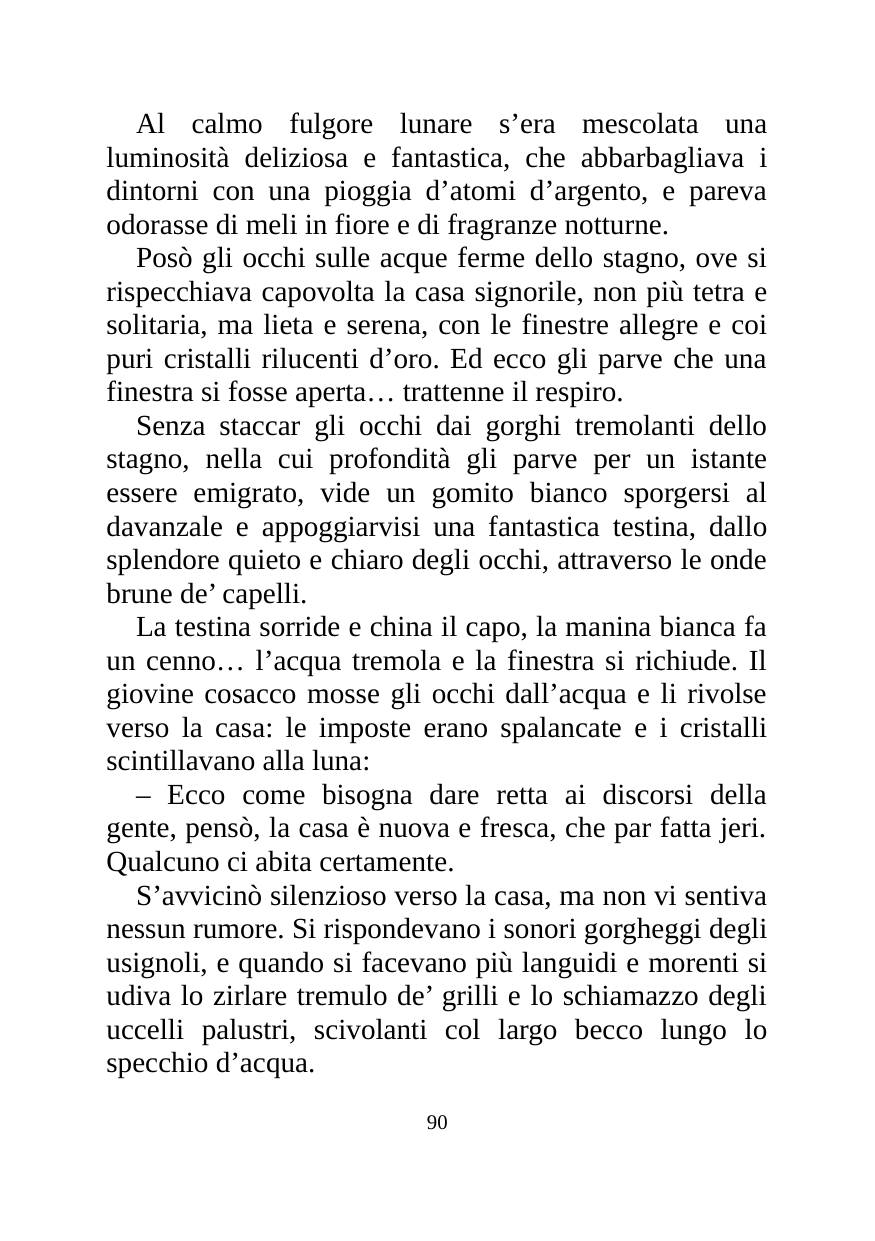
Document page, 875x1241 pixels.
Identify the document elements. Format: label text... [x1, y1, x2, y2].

text – Ecco come bisogna dare retta ai discorsi della gente, pensò, la casa è nuova e fresca, che par fatta jeri. Qualcuno ci abita certamente. [106, 777, 768, 878]
text Al calmo fulgore lunare s’era mescolata una luminosità deliziosa e fantastica, che abbarbagliava i dintorni con una pioggia d’atomi d’argento, e pareva odorasse di meli in fiore e di fragranze notturne. [106, 106, 768, 240]
text Senza staccar gli occhi dai gorghi tremolanti dello stagno, nella cui profondità gli parve per un istante essere emigrato, vide un gomito bianco sporgersi al davanzale e appoggiarvisi una fantastica testina, dallo splendore quieto e chiaro degli occhi, attraverso le onde brune de’ capelli. [106, 408, 768, 609]
text La testina sorride e china il capo, la manina bianca fa un cenno… l’acqua tremola e la finestra si richiude. Il giovine cosacco mosse gli occhi dall’acqua e li rivolse verso la casa: le imposte erano spalancate e i cristalli scintillavano alla luna: [106, 609, 768, 777]
text S’avvicinò silenzioso verso la casa, ma non vi sentiva nessun rumore. Si rispondevano i sonori gorgheggi degli usignoli, e quando si facevano più languidi e morenti si udiva lo zirlare tremulo de’ grilli e lo schiamazzo degli uccelli palustri, scivolanti col largo becco lungo lo specchio d’acqua. [106, 878, 768, 1079]
text Posò gli occhi sulle acque ferme dello stagno, ove si rispecchiava capovolta la casa signorile, non più tetra e solitaria, ma lieta e serena, con le finestre allegre e coi puri cristalli rilucenti d’oro. Ed ecco gli parve che una finestra si fosse aperta… trattenne il respiro. [106, 240, 768, 408]
